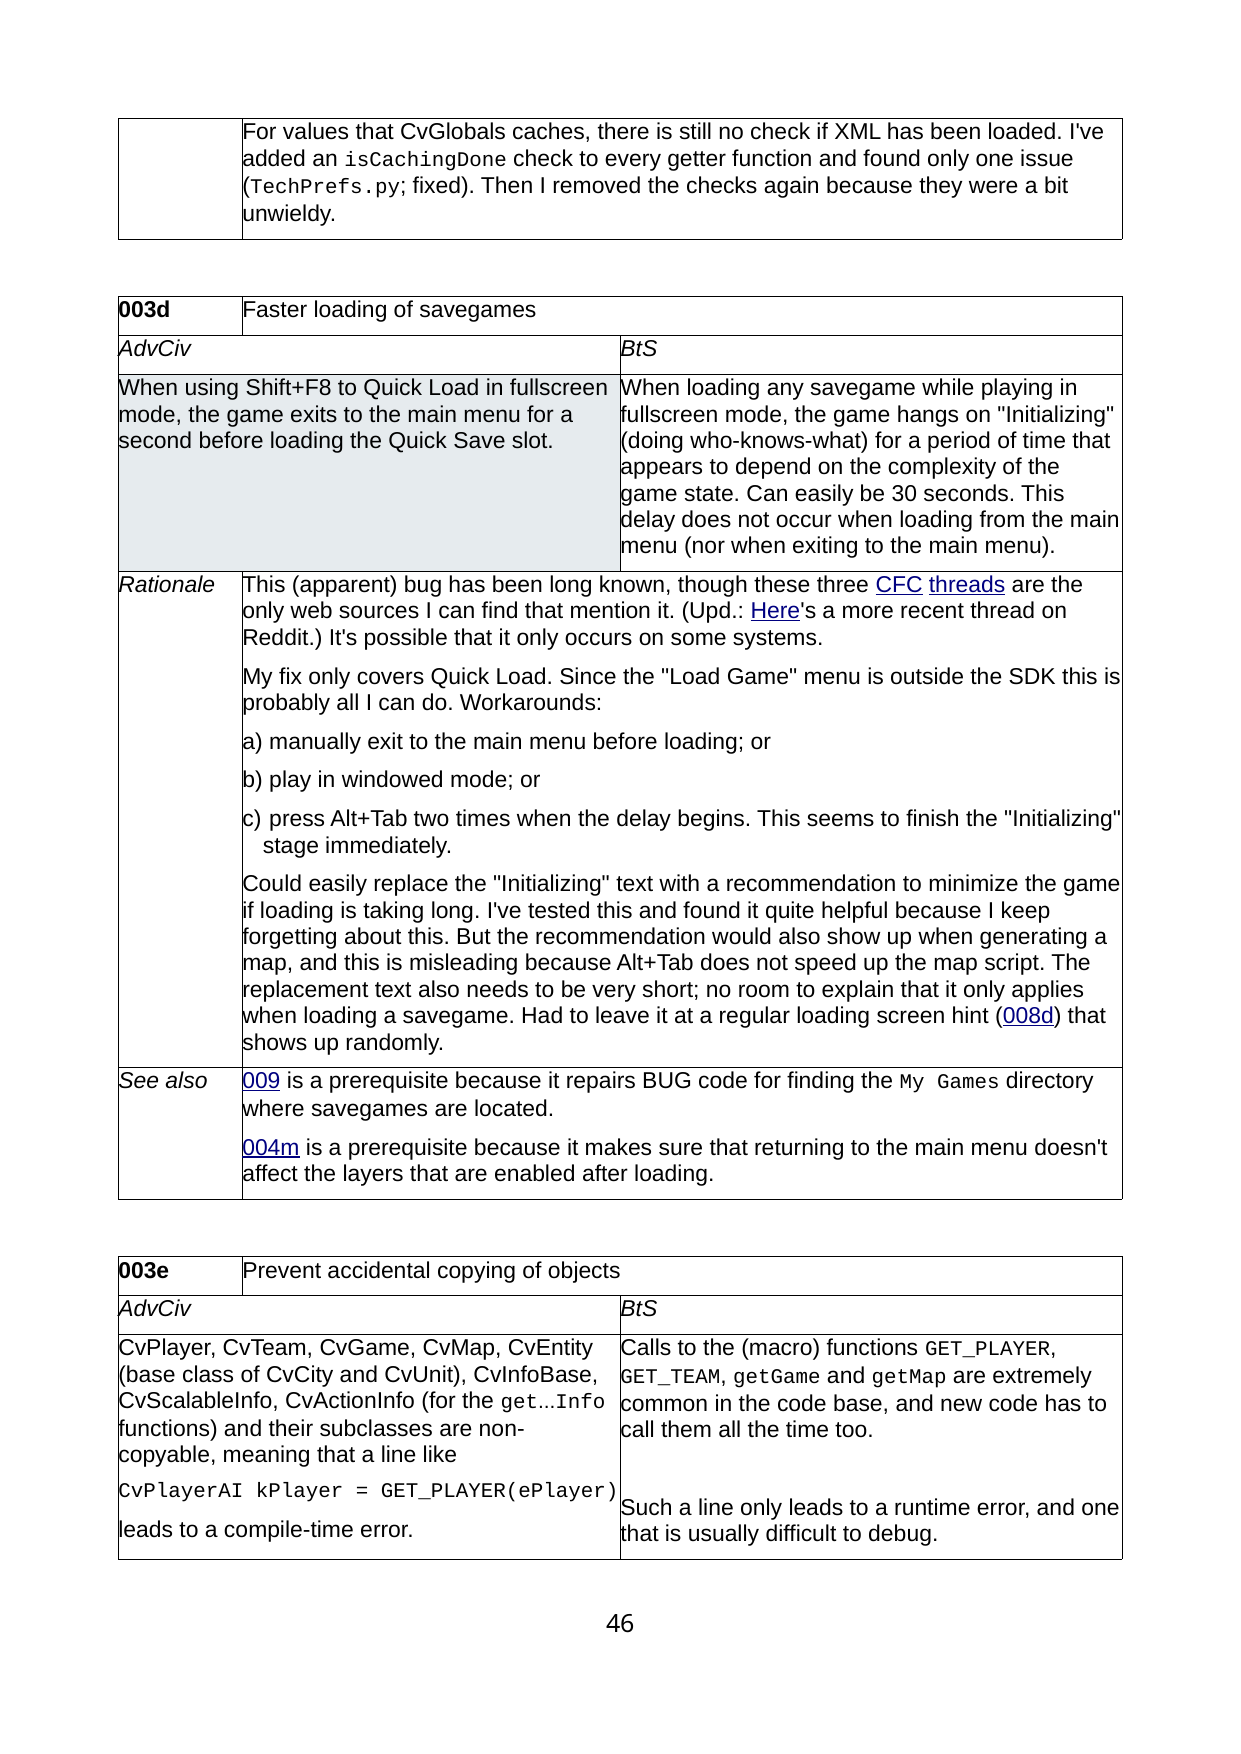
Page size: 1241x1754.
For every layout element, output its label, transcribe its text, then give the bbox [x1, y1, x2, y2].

table_header [119, 119, 242, 239]
table_cell Rationale [119, 572, 242, 1067]
table_cell When loading any savegame while playing in fullscreen mode, the game hangs on "Initializing" (doing who-knows-what) for a period of time that appears to depend on the complexity of the game state. Can easily be 30 seconds. This delay does not occur when loading from the main menu (nor when exiting to the main menu). [621, 375, 1122, 571]
table_cell Calls to the (macro) functions GET_PLAYER, GET_TEAM, getGame and getMap are extremely common in the code base, and new code has to call them all the time too. Such a line only leads to a runtime error, and one that is usually difficult to debug. [621, 1335, 1122, 1559]
table_cell BtS [621, 1296, 1122, 1334]
table_header Faster loading of savegames [243, 297, 1122, 335]
table_cell AdvCiv [119, 1296, 620, 1334]
table_cell This (apparent) bug has been long known, though these three CFC threads are the only web sources I can find that mention it. (Upd.: Here's a more recent thread on Reddit.) It's possible that it only occurs on some systems. My fix only covers Quick Load. Since the "Load Game" menu is outside the SDK this is probably all I can do. Workarounds: manually exit to the main menu before loading; or play in windowed mode; or press Alt+Tab two times when the delay begins. This seems to finish the "Initializing" stage immediately. Could easily replace the "Initializing" text with a recommendation to minimize the game if loading is taking long. I've tested this and found it quite helpful because I keep forgetting about this. But the recommendation would also show up when generating a map, and this is misleading because Alt+Tab does not speed up the map script. The replacement text also needs to be very short; no room to explain that it only applies when loading a savegame. Had to leave it at a regular loading screen hint (008d) that shows up randomly. [243, 572, 1122, 1067]
table_cell CvPlayer, CvTeam, CvGame, CvMap, CvEntity (base class of CvCity and CvUnit), CvInfoBase, CvScalableInfo, CvActionInfo (for the get...Info functions) and their subclasses are non-copyable, meaning that a line like CvPlayerAI kPlayer = GET_PLAYER(ePlayer) leads to a compile-time error. [119, 1335, 620, 1559]
table_header For values that CvGlobals caches, there is still no check if XML has been loaded. I've added an isCachingDone check to every getter function and found only one issue (TechPrefs.py; fixed). Then I removed the checks again because they were a bit unwieldy. [243, 119, 1122, 239]
table_cell AdvCiv [119, 336, 620, 374]
table_cell 009 is a prerequisite because it repairs BUG code for finding the My Games directory where savegames are located. 004m is a prerequisite because it makes sure that returning to the main menu doesn't affect the layers that are enabled after loading. [243, 1068, 1122, 1199]
table_cell See also [119, 1068, 242, 1199]
table_header 003e [119, 1257, 242, 1295]
table_header Prevent accidental copying of objects [243, 1257, 1122, 1295]
table_cell BtS [621, 336, 1122, 374]
table_header 003d [119, 297, 242, 335]
table_cell When using Shift+F8 to Quick Load in fullscreen mode, the game exits to the main menu for a second before loading the Quick Save slot. [119, 375, 620, 571]
